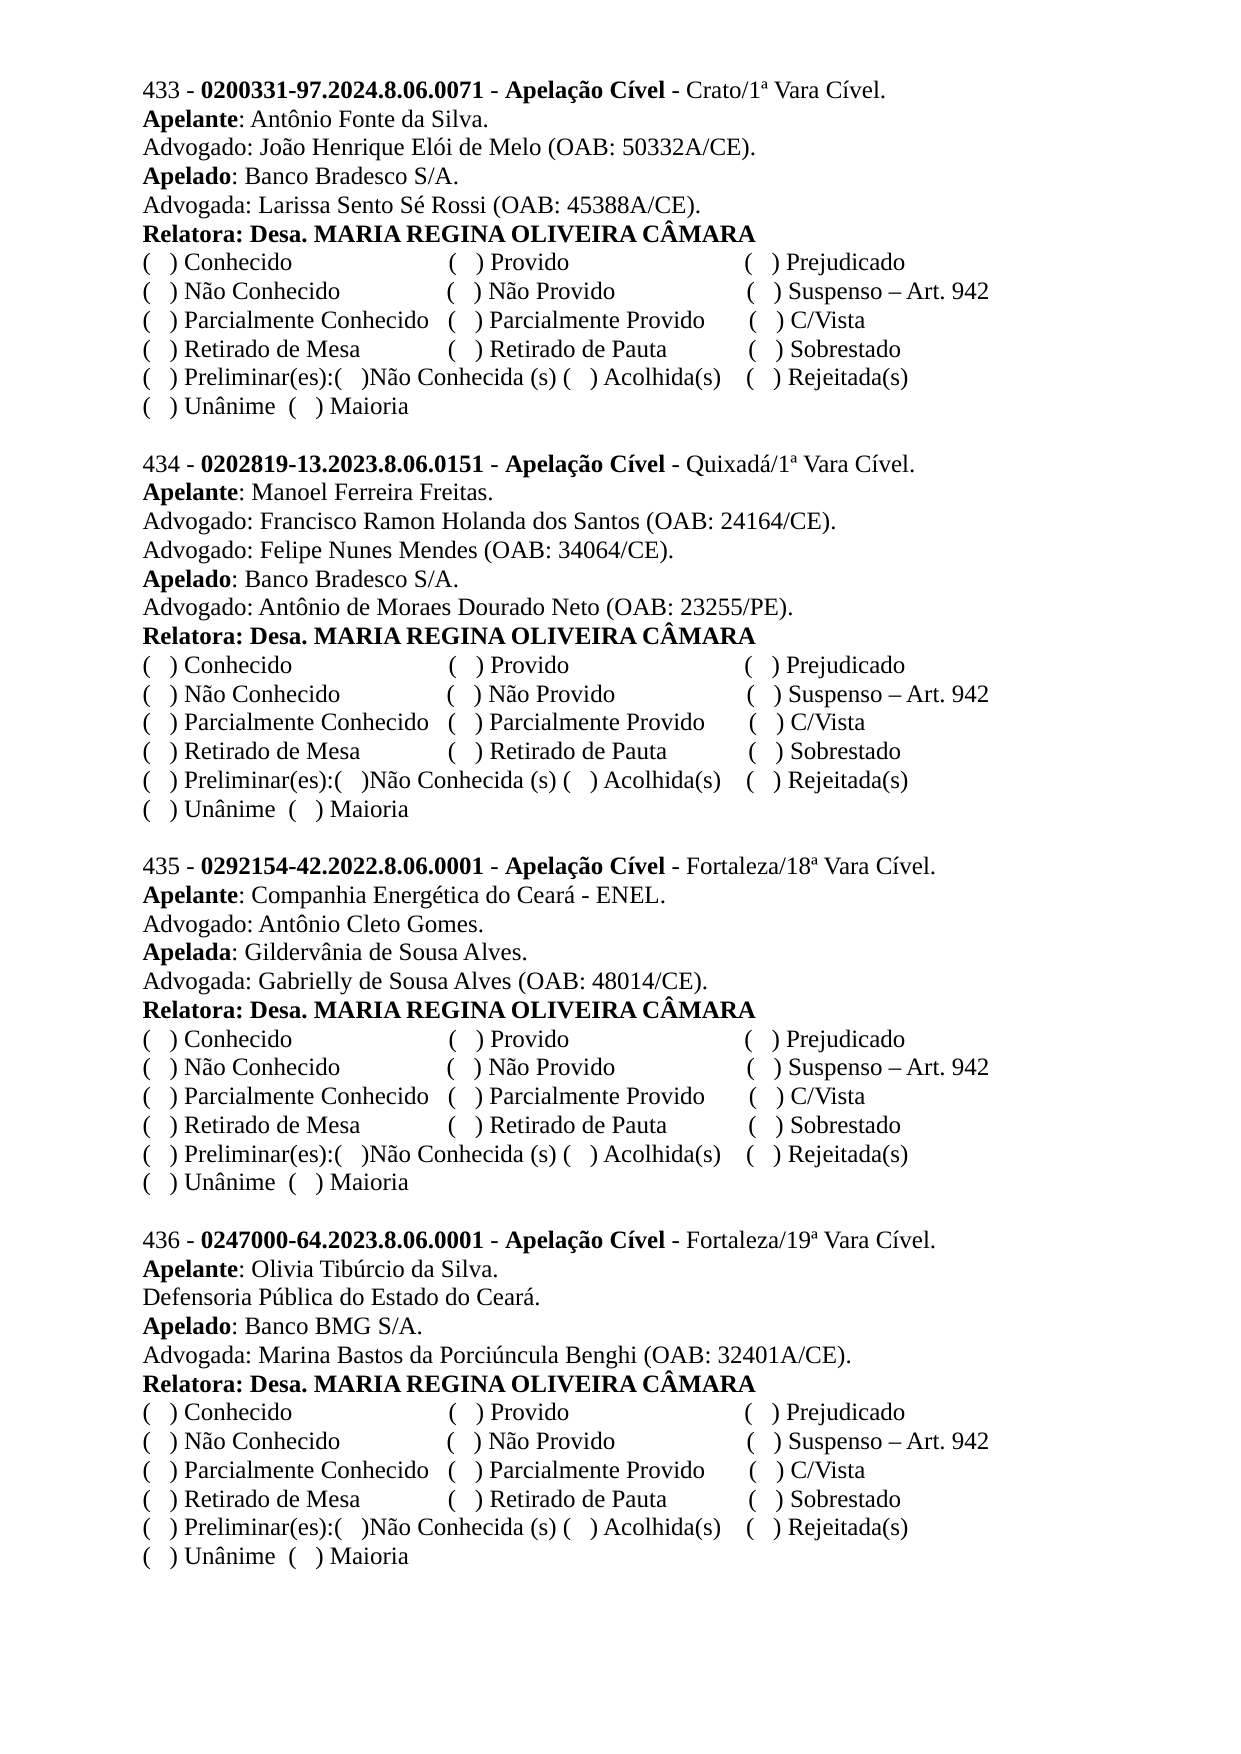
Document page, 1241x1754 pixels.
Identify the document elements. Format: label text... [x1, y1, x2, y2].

text ( ) Parcialmente Conhecido ( ) Parcialmente Provido ( ) C/Vista [142, 707, 1158, 736]
text 433 - 0200331-97.2024.8.06.0071 - Apelação Cível - Crato/1ª Vara Cível. [142, 75, 1141, 104]
text ( ) Conhecido ( ) Provido ( ) Prejudicado [142, 650, 1141, 679]
text Relatora: Desa. MARIA REGINA OLIVEIRA CÂMARA [142, 995, 1141, 1024]
text ( ) Preliminar(es):( )Não Conhecida (s) ( ) Acolhida(s) ( ) Rejeitada(s) [142, 1139, 1158, 1167]
text ( ) Parcialmente Conhecido ( ) Parcialmente Provido ( ) C/Vista [142, 305, 1158, 334]
text ( ) Preliminar(es):( )Não Conhecida (s) ( ) Acolhida(s) ( ) Rejeitada(s) [142, 362, 1158, 391]
text 435 - 0292154-42.2022.8.06.0001 - Apelação Cível - Fortaleza/18ª Vara Cível. [142, 851, 1141, 880]
text Advogada: Larissa Sento Sé Rossi (OAB: 45388A/CE). [142, 190, 1141, 219]
text ( ) Retirado de Mesa ( ) Retirado de Pauta ( ) Sobrestado [142, 334, 1158, 362]
text Advogada: Marina Bastos da Porciúncula Benghi (OAB: 32401A/CE). [142, 1340, 1141, 1369]
text ( ) Unânime ( ) Maioria [142, 391, 1158, 420]
text ( ) Conhecido ( ) Provido ( ) Prejudicado [142, 247, 1141, 276]
text 436 - 0247000-64.2023.8.06.0001 - Apelação Cível - Fortaleza/19ª Vara Cível. [142, 1225, 1141, 1254]
text ( ) Conhecido ( ) Provido ( ) Prejudicado [142, 1024, 1141, 1052]
text ( ) Não Conhecido ( ) Não Provido ( ) Suspenso – Art. 942 [142, 1426, 1158, 1455]
text ( ) Conhecido ( ) Provido ( ) Prejudicado [142, 1397, 1141, 1426]
text ( ) Não Conhecido ( ) Não Provido ( ) Suspenso – Art. 942 [142, 679, 1158, 707]
text Advogado: João Henrique Elói de Melo (OAB: 50332A/CE). [142, 132, 1141, 161]
text Apelado: Banco BMG S/A. [142, 1311, 1141, 1340]
text ( ) Retirado de Mesa ( ) Retirado de Pauta ( ) Sobrestado [142, 1484, 1158, 1512]
text Relatora: Desa. MARIA REGINA OLIVEIRA CÂMARA [142, 219, 1141, 247]
text Apelado: Banco Bradesco S/A. [142, 564, 1141, 592]
text Relatora: Desa. MARIA REGINA OLIVEIRA CÂMARA [142, 621, 1141, 650]
text ( ) Retirado de Mesa ( ) Retirado de Pauta ( ) Sobrestado [142, 1110, 1158, 1139]
text Advogado: Felipe Nunes Mendes (OAB: 34064/CE). [142, 535, 1141, 564]
text Defensoria Pública do Estado do Ceará. [142, 1282, 1141, 1311]
text ( ) Preliminar(es):( )Não Conhecida (s) ( ) Acolhida(s) ( ) Rejeitada(s) [142, 765, 1158, 794]
text 434 - 0202819-13.2023.8.06.0151 - Apelação Cível - Quixadá/1ª Vara Cível. [142, 449, 1141, 477]
text Advogada: Gabrielly de Sousa Alves (OAB: 48014/CE). [142, 966, 1141, 995]
text Apelante: Antônio Fonte da Silva. [142, 104, 1141, 132]
text ( ) Unânime ( ) Maioria [142, 1167, 1158, 1196]
text ( ) Unânime ( ) Maioria [142, 794, 1158, 822]
text Apelado: Banco Bradesco S/A. [142, 161, 1141, 190]
text Apelante: Manoel Ferreira Freitas. [142, 477, 1141, 506]
text ( ) Retirado de Mesa ( ) Retirado de Pauta ( ) Sobrestado [142, 736, 1158, 765]
text Apelada: Gildervânia de Sousa Alves. [142, 937, 1141, 966]
text ( ) Parcialmente Conhecido ( ) Parcialmente Provido ( ) C/Vista [142, 1081, 1158, 1110]
text Apelante: Olivia Tibúrcio da Silva. [142, 1254, 1141, 1282]
text ( ) Unânime ( ) Maioria [142, 1541, 1158, 1570]
text ( ) Parcialmente Conhecido ( ) Parcialmente Provido ( ) C/Vista [142, 1455, 1158, 1484]
text ( ) Preliminar(es):( )Não Conhecida (s) ( ) Acolhida(s) ( ) Rejeitada(s) [142, 1512, 1158, 1541]
text ( ) Não Conhecido ( ) Não Provido ( ) Suspenso – Art. 942 [142, 276, 1158, 305]
text Advogado: Francisco Ramon Holanda dos Santos (OAB: 24164/CE). [142, 506, 1141, 535]
text Advogado: Antônio Cleto Gomes. [142, 909, 1141, 937]
text ( ) Não Conhecido ( ) Não Provido ( ) Suspenso – Art. 942 [142, 1052, 1158, 1081]
text Advogado: Antônio de Moraes Dourado Neto (OAB: 23255/PE). [142, 592, 1141, 621]
text Relatora: Desa. MARIA REGINA OLIVEIRA CÂMARA [142, 1369, 1141, 1397]
text Apelante: Companhia Energética do Ceará - ENEL. [142, 880, 1141, 909]
